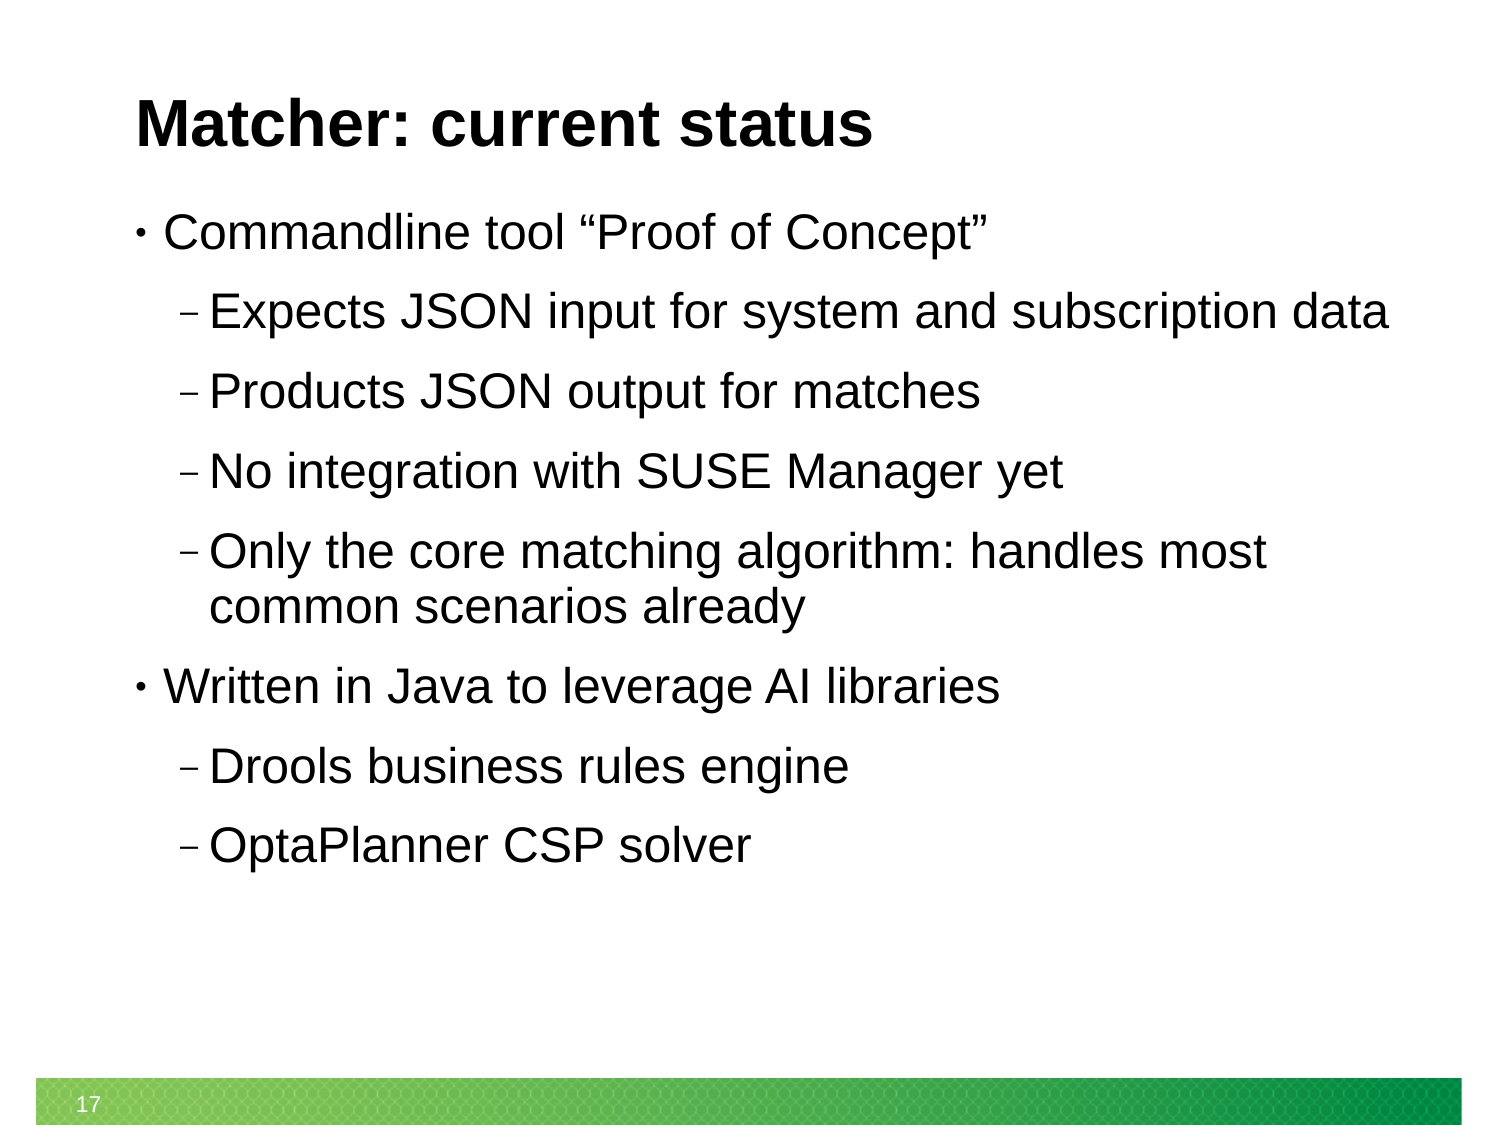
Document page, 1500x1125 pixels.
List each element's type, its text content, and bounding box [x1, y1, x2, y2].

picture [36, 1078, 1462, 1125]
list Commandline tool “Proof of Concept” Expects JSON input for system and subscription data Products JSON output for matches No integration with SUSE Manager yet Only the core matching algorithm: handles most common scenarios already Written in Java to leverage AI libraries Drools business rules engine OptaPlanner CSP solver [135, 203, 1396, 946]
title Matcher: current status [135, 41, 1372, 203]
